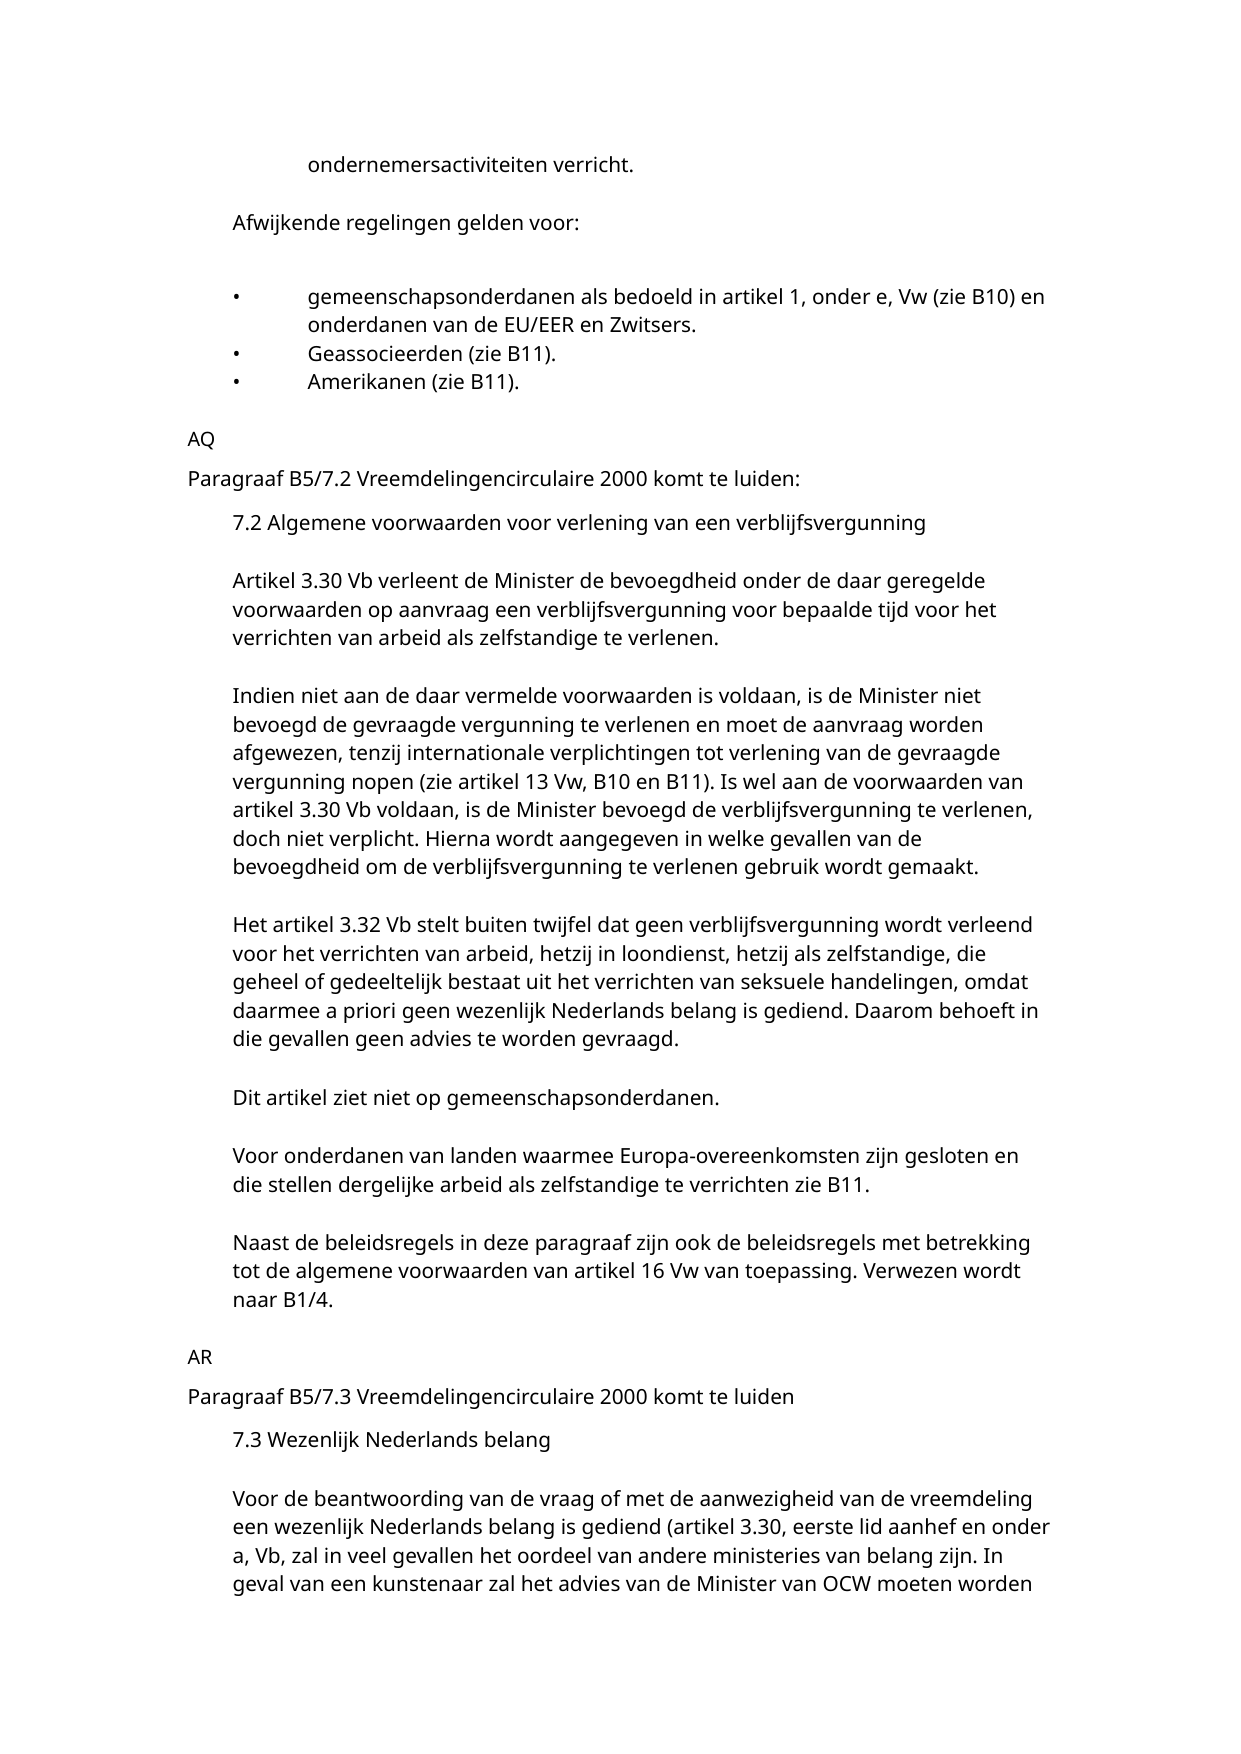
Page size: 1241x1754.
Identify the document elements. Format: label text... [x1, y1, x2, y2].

text Voor onderdanen van landen waarmee Europa-overeenkomsten zijn gesloten en die stellen dergelijke arbeid als zelfstandige te verrichten zie B11. [232, 1141, 1053, 1198]
text Het artikel 3.32 Vb stelt buiten twijfel dat geen verblijfsvergunning wordt verleend voor het verrichten van arbeid, hetzij in loondienst, hetzij als zelfstandige, die geheel of gedeeltelijk bestaat uit het verrichten van seksuele handelingen, omdat daarmee a priori geen wezenlijk Nederlands belang is gediend. Daarom behoeft in die gevallen geen advies te worden gevraagd. [232, 911, 1053, 1053]
text Voor de beantwoording van de vraag of met de aanwezigheid van de vreemdeling een wezenlijk Nederlands belang is gediend (artikel 3.30, eerste lid aanhef en onder a, Vb, zal in veel gevallen het oordeel van andere ministeries van belang zijn. In geval van een kunstenaar zal het advies van de Minister van OCW moeten worden [232, 1484, 1053, 1598]
subtitle 7.3 Wezenlijk Nederlands belang [232, 1426, 1053, 1454]
list Geassocieerden (zie B11). [232, 339, 1053, 367]
text AR [187, 1343, 1053, 1370]
text Afwijkende regelingen gelden voor: [232, 208, 1053, 237]
subtitle 7.2 Algemene voorwaarden voor verlening van een verblijfsvergunning [232, 508, 1053, 536]
text Dit artikel ziet niet op gemeenschapsonderdanen. [232, 1083, 1053, 1111]
text Paragraaf B5/7.3 Vreemdelingencirculaire 2000 komt te luiden [187, 1382, 1053, 1411]
text AQ [187, 426, 1053, 453]
text Artikel 3.30 Vb verleent de Minister de bevoegdheid onder de daar geregelde voorwaarden op aanvraag een verblijfsvergunning voor bepaalde tijd voor het verrichten van arbeid als zelfstandige te verlenen. [232, 566, 1053, 652]
text Paragraaf B5/7.2 Vreemdelingencirculaire 2000 komt te luiden: [187, 464, 1053, 493]
list gemeenschapsonderdanen als bedoeld in artikel 1, onder e, Vw (zie B10) en onderdanen van de EU/EER en Zwitsers. [232, 282, 1053, 339]
text Naast de beleidsregels in deze paragraaf zijn ook de beleidsregels met betrekking tot de algemene voorwaarden van artikel 16 Vw van toepassing. Verwezen wordt naar B1/4. [232, 1228, 1053, 1313]
list Amerikanen (zie B11). [232, 367, 1053, 396]
list ondernemersactiviteiten verricht. [232, 150, 1053, 178]
text Indien niet aan de daar vermelde voorwaarden is voldaan, is de Minister niet bevoegd de gevraagde vergunning te verlenen en moet de aanvraag worden afgewezen, tenzij internationale verplichtingen tot verlening van de gevraagde vergunning nopen (zie artikel 13 Vw, B10 en B11). Is wel aan de voorwaarden van artikel 3.30 Vb voldaan, is de Minister bevoegd de verblijfsvergunning te verlenen, doch niet verplicht. Hierna wordt aangegeven in welke gevallen van de bevoegdheid om de verblijfsvergunning te verlenen gebruik wordt gemaakt. [232, 682, 1053, 881]
